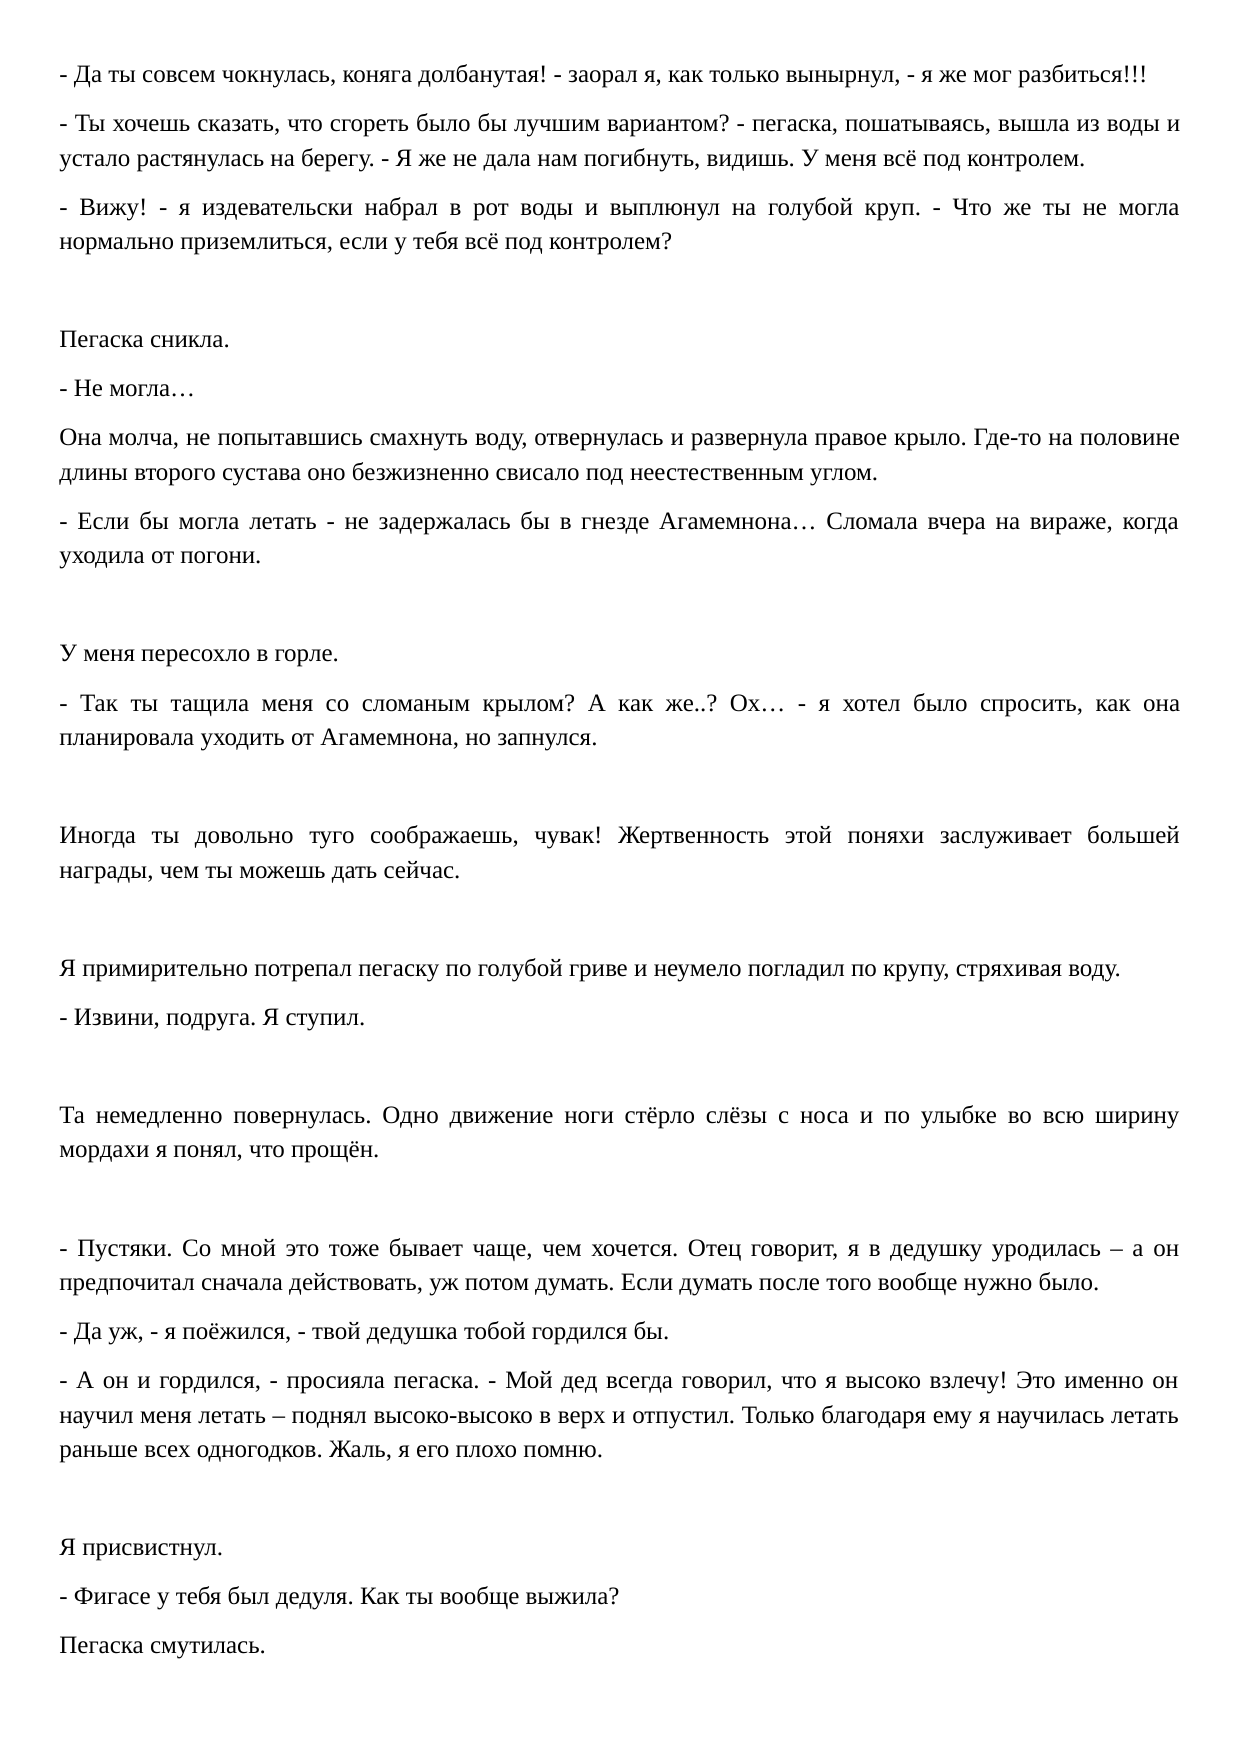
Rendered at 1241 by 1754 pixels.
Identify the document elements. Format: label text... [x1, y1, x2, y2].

text - Да ты совсем чокнулась, коняга долбанутая! - заорал я, как только вынырнул, - я же мог разбиться!!! [59, 59, 1181, 88]
text - Не могла… [59, 373, 1181, 402]
text - Извини, подруга. Я ступил. [59, 1002, 1181, 1031]
text Я присвистнул. [59, 1532, 1181, 1561]
text Она молча, не попытавшись смахнуть воду, отвернулась и развернула правое крыло. Где-то на половине длины второго сустава оно безжизненно свисало под неестественным углом. [59, 422, 1181, 486]
text Иногда ты довольно туго соображаешь, чувак! Жертвенность этой поняхи заслуживает большей награды, чем ты можешь дать сейчас. [59, 820, 1181, 883]
text Пегаска смутилась. [59, 1630, 1181, 1659]
text Та немедленно повернулась. Одно движение ноги стёрло слёзы с носа и по улыбке во всю ширину мордахи я понял, что прощён. [59, 1100, 1181, 1163]
text - А он и гордился, - просияла пегаска. - Мой дед всегда говорил, что я высоко взлечу! Это именно он научил меня летать – поднял высоко-высоко в верх и отпустил. Только благодаря ему я научилась летать раньше всех одногодков. Жаль, я его плохо помню. [59, 1365, 1181, 1463]
text - Если бы могла летать - не задержалась бы в гнезде Агамемнона… Сломала вчера на вираже, когда уходила от погони. [59, 506, 1181, 569]
text Пегаска сникла. [59, 324, 1181, 353]
text - Вижу! - я издевательски набрал в рот воды и выплюнул на голубой круп. - Что же ты не могла нормально приземлиться, если у тебя всё под контролем? [59, 192, 1181, 255]
text - Так ты тащила меня со сломаным крылом? А как же..? Ох… - я хотел было спросить, как она планировала уходить от Агамемнона, но запнулся. [59, 688, 1181, 751]
text - Фигасе у тебя был дедуля. Как ты вообще выжила? [59, 1581, 1181, 1610]
text Я примирительно потрепал пегаску по голубой гриве и неумело погладил по крупу, стряхивая воду. [59, 953, 1181, 982]
text - Ты хочешь сказать, что сгореть было бы лучшим вариантом? - пегаска, пошатываясь, вышла из воды и устало растянулась на берегу. - Я же не дала нам погибнуть, видишь. У меня всё под контролем. [59, 108, 1181, 171]
text - Пустяки. Со мной это тоже бывает чаще, чем хочется. Отец говорит, я в дедушку уродилась – а он предпочитал сначала действовать, уж потом думать. Если думать после того вообще нужно было. [59, 1233, 1181, 1296]
text - Да уж, - я поёжился, - твой дедушка тобой гордился бы. [59, 1316, 1181, 1345]
text У меня пересохло в горле. [59, 638, 1181, 667]
